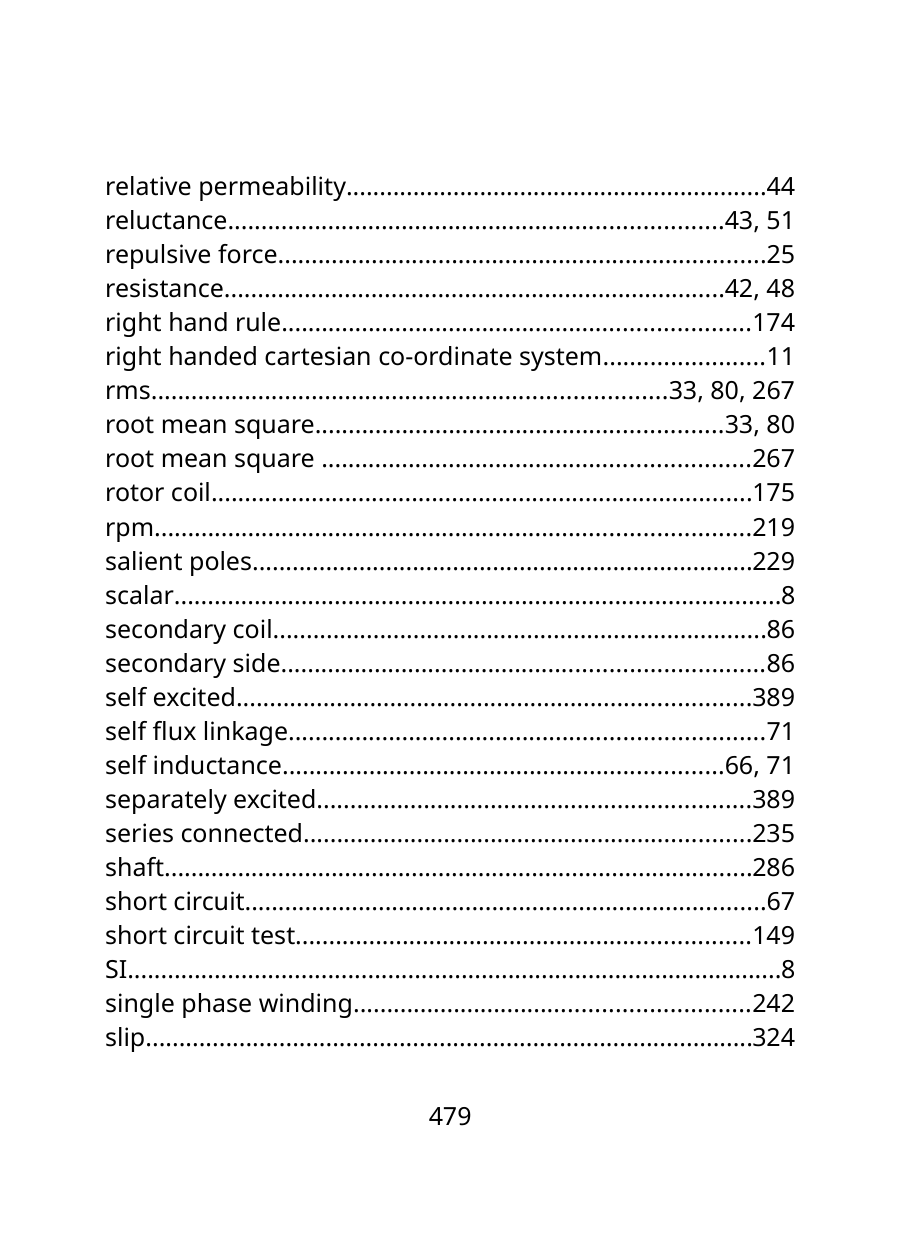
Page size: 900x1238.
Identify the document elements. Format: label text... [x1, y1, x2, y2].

text single phase winding 242 [105, 986, 795, 1020]
text separately excited 389 [105, 782, 795, 816]
text secondary coil 86 [105, 611, 795, 645]
text SI 8 [105, 952, 795, 986]
text shaft 286 [105, 850, 795, 884]
text rpm 219 [105, 509, 795, 543]
text reluctance 43, 51 [105, 203, 795, 237]
text right handed cartesian co-ordinate system 11 [105, 339, 795, 373]
text root mean square 267 [105, 441, 795, 475]
text repulsive force 25 [105, 237, 795, 271]
text short circuit test 149 [105, 918, 795, 952]
text resistance 42, 48 [105, 271, 795, 305]
text scalar 8 [105, 577, 795, 611]
text relative permeability 44 [105, 168, 795, 203]
text right hand rule 174 [105, 305, 795, 339]
text series connected 235 [105, 816, 795, 850]
text self inductance 66, 71 [105, 748, 795, 782]
text secondary side 86 [105, 645, 795, 679]
text rms 33, 80, 267 [105, 373, 795, 407]
text short circuit 67 [105, 884, 795, 918]
text root mean square 33, 80 [105, 407, 795, 441]
text slip 324 [105, 1020, 795, 1054]
text self excited 389 [105, 679, 795, 713]
text rotor coil 175 [105, 475, 795, 509]
text self flux linkage 71 [105, 713, 795, 748]
text salient poles 229 [105, 543, 795, 577]
